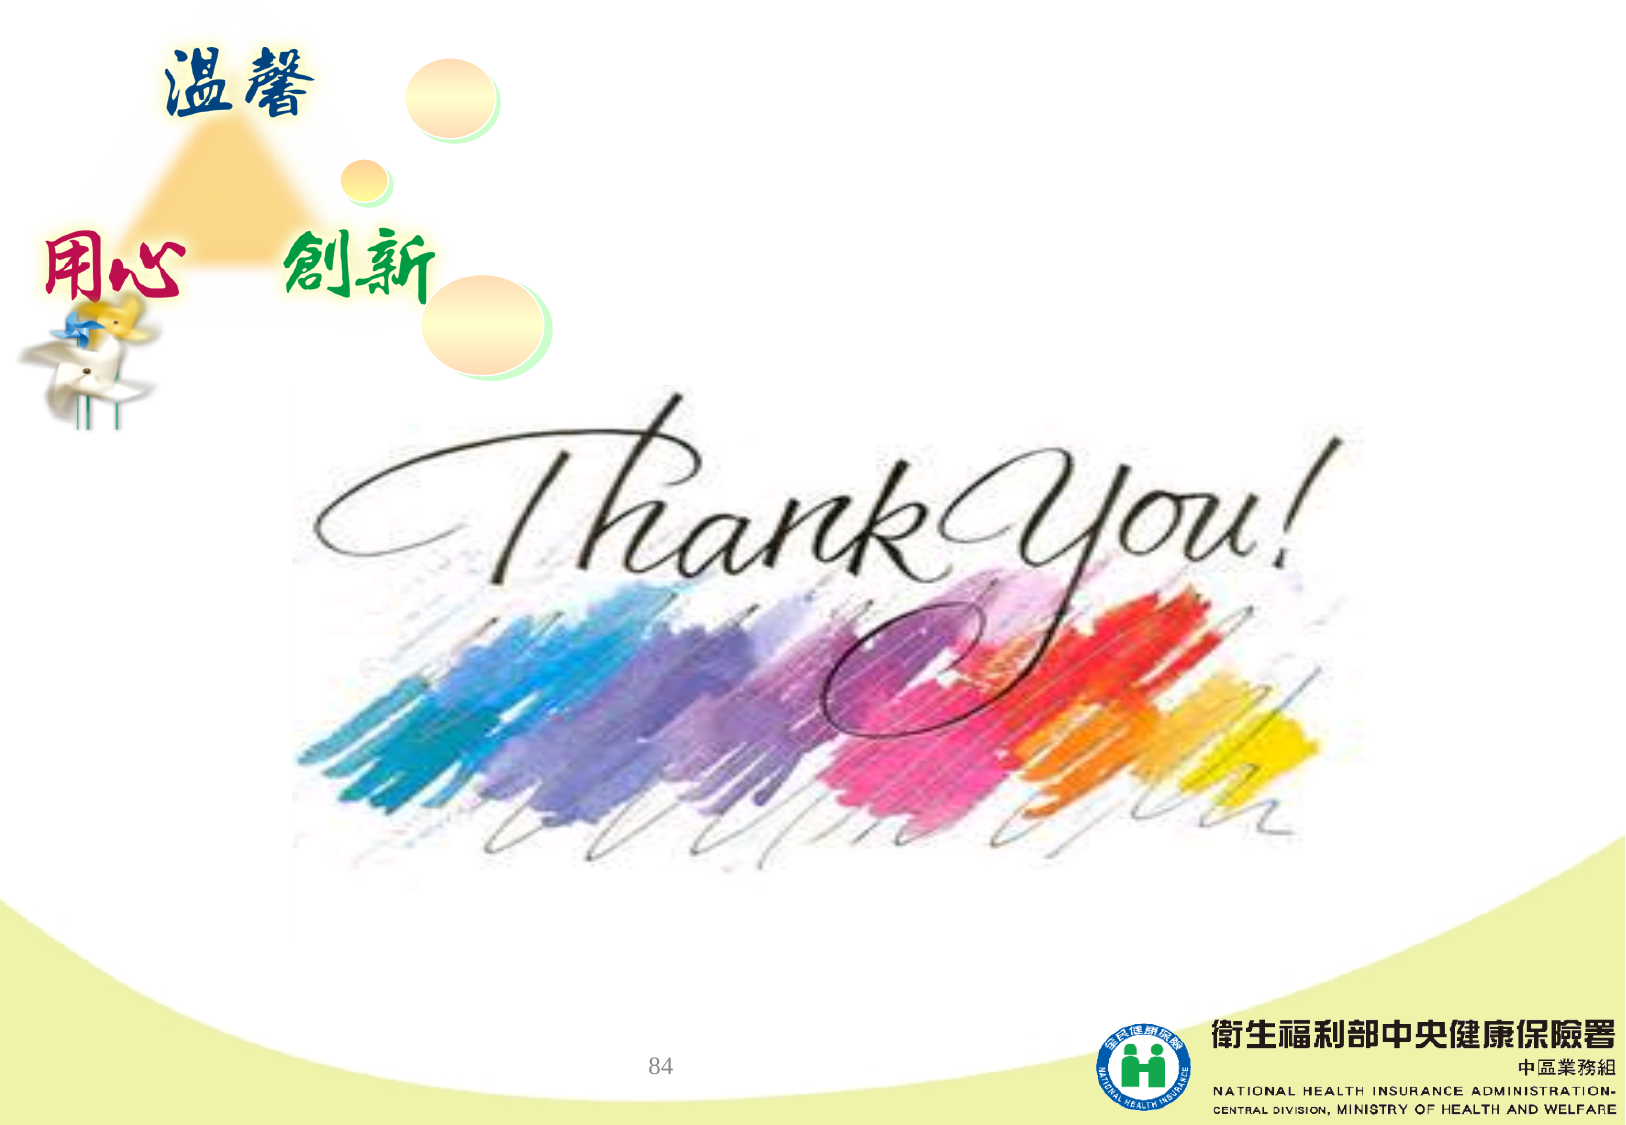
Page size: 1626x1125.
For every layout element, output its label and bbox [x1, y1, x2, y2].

text_box [633, 1034, 1013, 1095]
picture [292, 385, 1380, 942]
